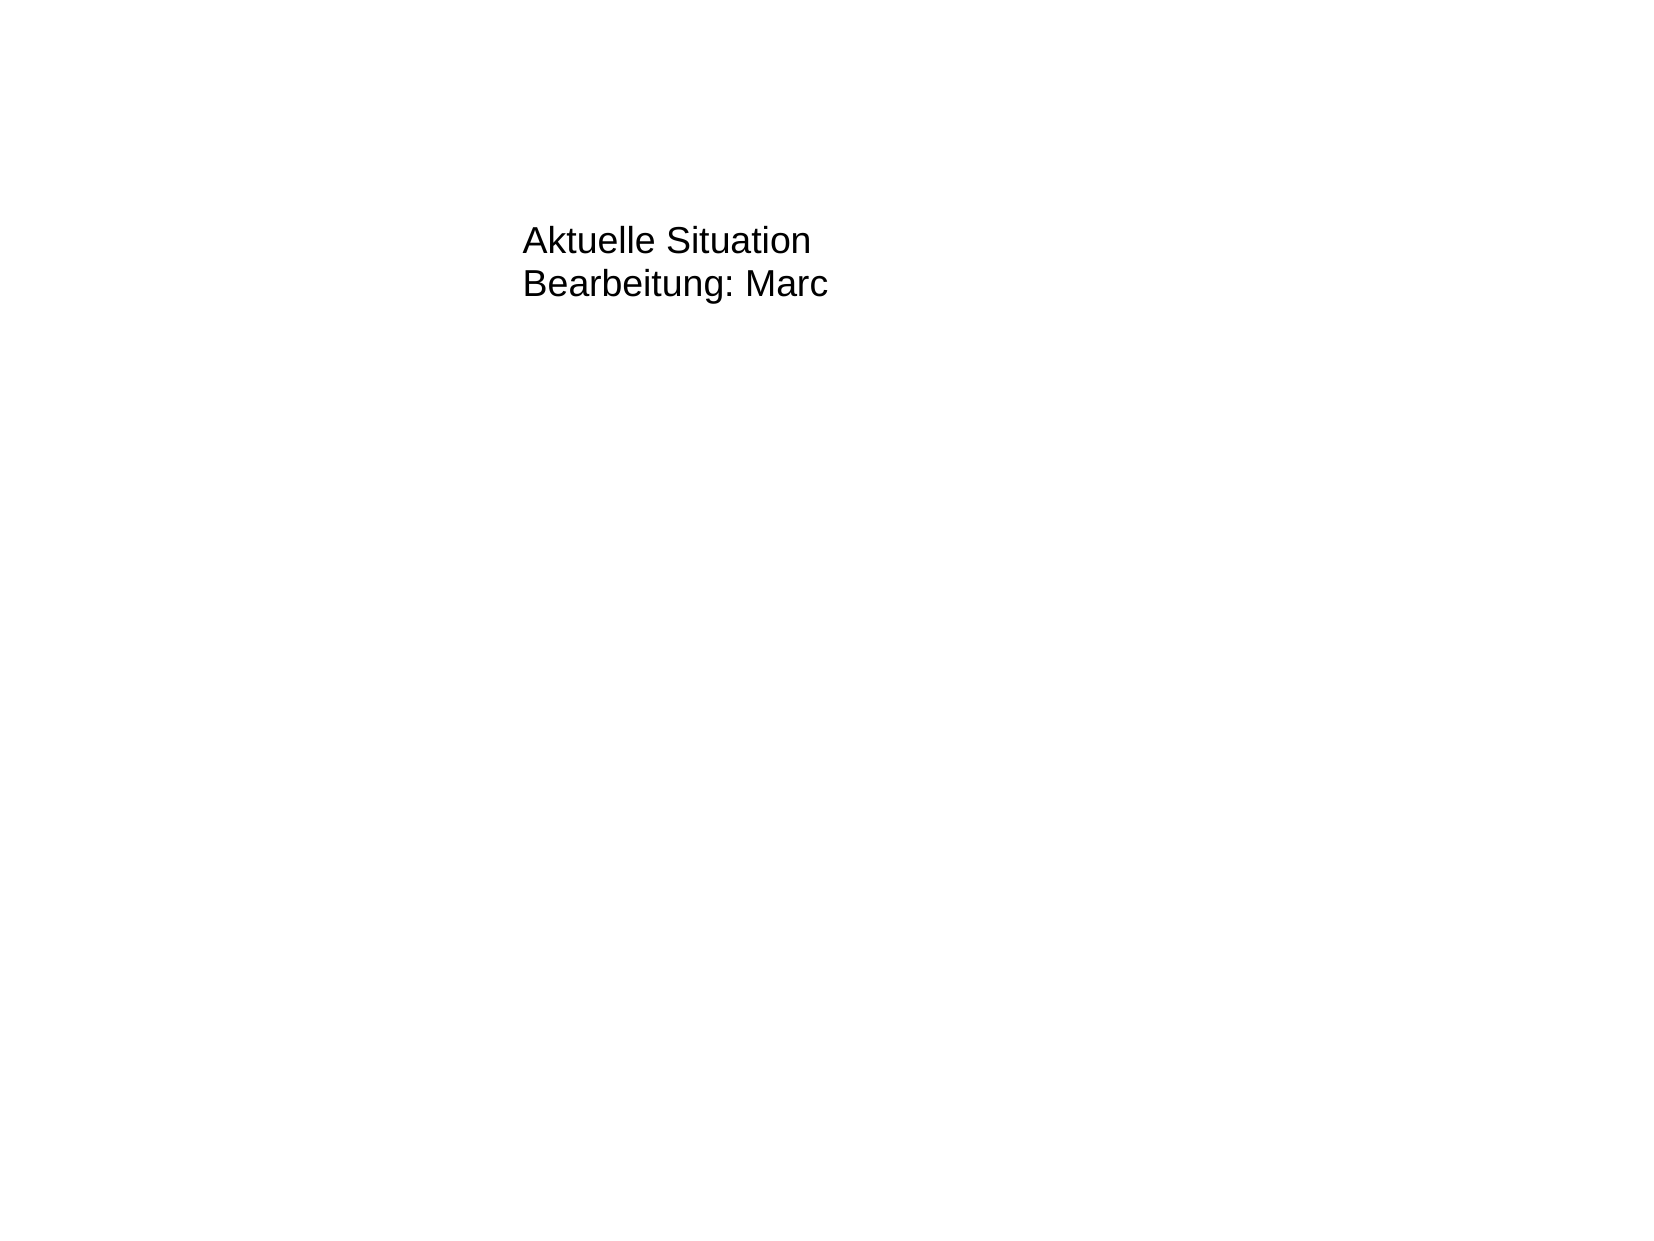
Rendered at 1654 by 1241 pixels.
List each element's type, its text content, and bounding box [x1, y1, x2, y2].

text_box Aktuelle Situation Bearbeitung: Marc [507, 212, 844, 312]
